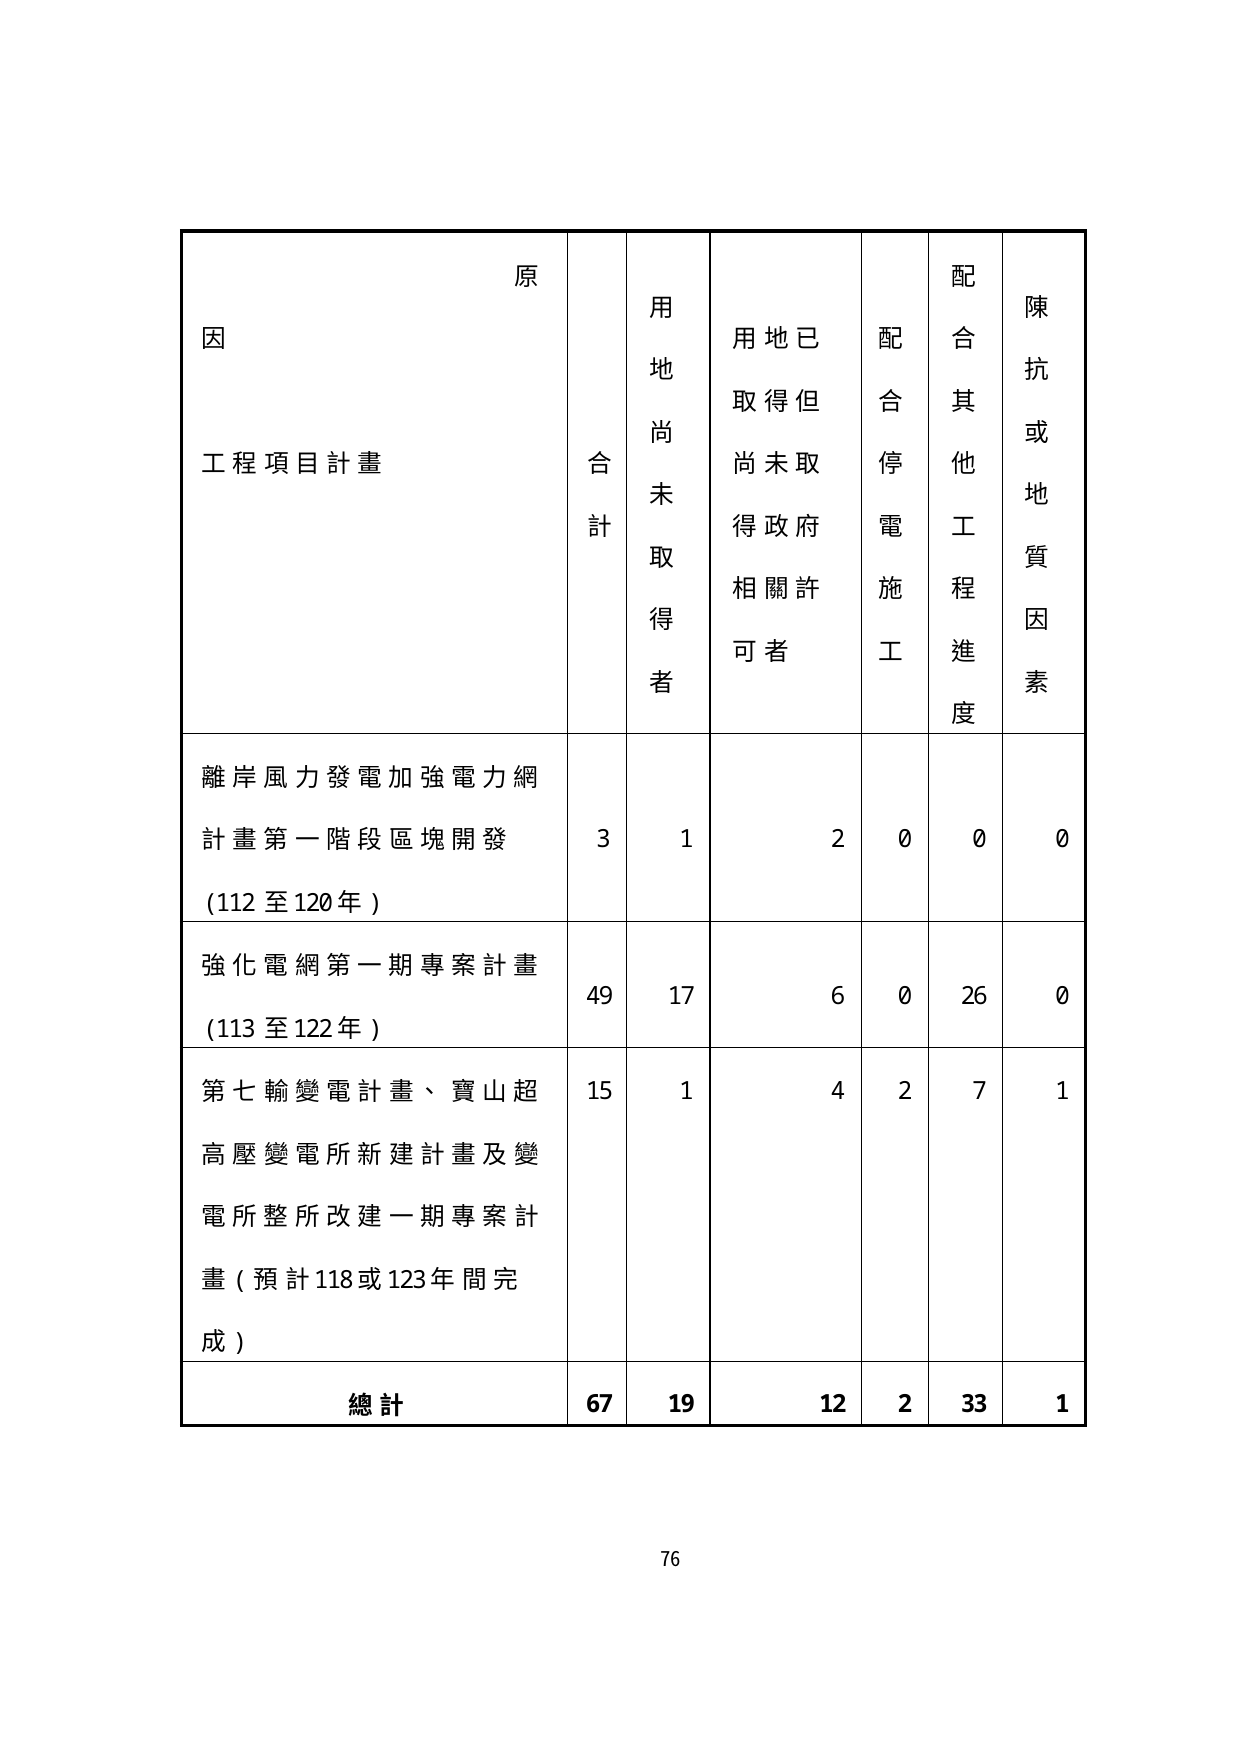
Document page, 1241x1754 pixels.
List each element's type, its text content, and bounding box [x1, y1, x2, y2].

table_header 配合停電施工 [862, 233, 928, 732]
table_cell 0 [862, 734, 928, 921]
table_cell 7 [929, 1048, 1002, 1361]
table_cell 0 [1003, 734, 1084, 921]
table_cell 1 [627, 734, 709, 921]
table_header 配合其他工程進度 [929, 233, 1002, 732]
table_cell 強化電網第一期專案計畫(113至122年) [183, 922, 567, 1047]
table_cell 0 [1003, 922, 1084, 1047]
table_header 用地已取得但尚未取得政府相關許可者 [711, 233, 861, 732]
table_cell 總計 [183, 1362, 567, 1424]
table_cell 1 [627, 1048, 709, 1361]
table_cell 0 [929, 734, 1002, 921]
table_header 合計 [568, 233, 626, 732]
table_cell 4 [711, 1048, 861, 1361]
table_cell 2 [711, 734, 861, 921]
table_cell 第七輸變電計畫、寶山超高壓變電所新建計畫及變電所整所改建一期專案計畫(預計118或123年間完成) [183, 1048, 567, 1361]
table_cell 0 [862, 922, 928, 1047]
table_cell 15 [568, 1048, 626, 1361]
table_cell 49 [568, 922, 626, 1047]
table_cell 12 [711, 1362, 861, 1424]
table_cell 1 [1003, 1362, 1084, 1424]
table_header 用地尚未取得者 [627, 233, 709, 732]
table_cell 2 [862, 1048, 928, 1361]
table_cell 17 [627, 922, 709, 1047]
table_cell 33 [929, 1362, 1002, 1424]
table_cell 6 [711, 922, 861, 1047]
table_header 陳抗或地質因素 [1003, 233, 1084, 732]
table_cell 3 [568, 734, 626, 921]
table_cell 離岸風力發電加強電力網計畫第一階段區塊開發(112至120年) [183, 734, 567, 921]
table_cell 19 [627, 1362, 709, 1424]
table_header 原因 工程項目計畫 [183, 233, 567, 732]
table_cell 2 [862, 1362, 928, 1424]
table_cell 67 [568, 1362, 626, 1424]
table_cell 1 [1003, 1048, 1084, 1361]
table_cell 26 [929, 922, 1002, 1047]
